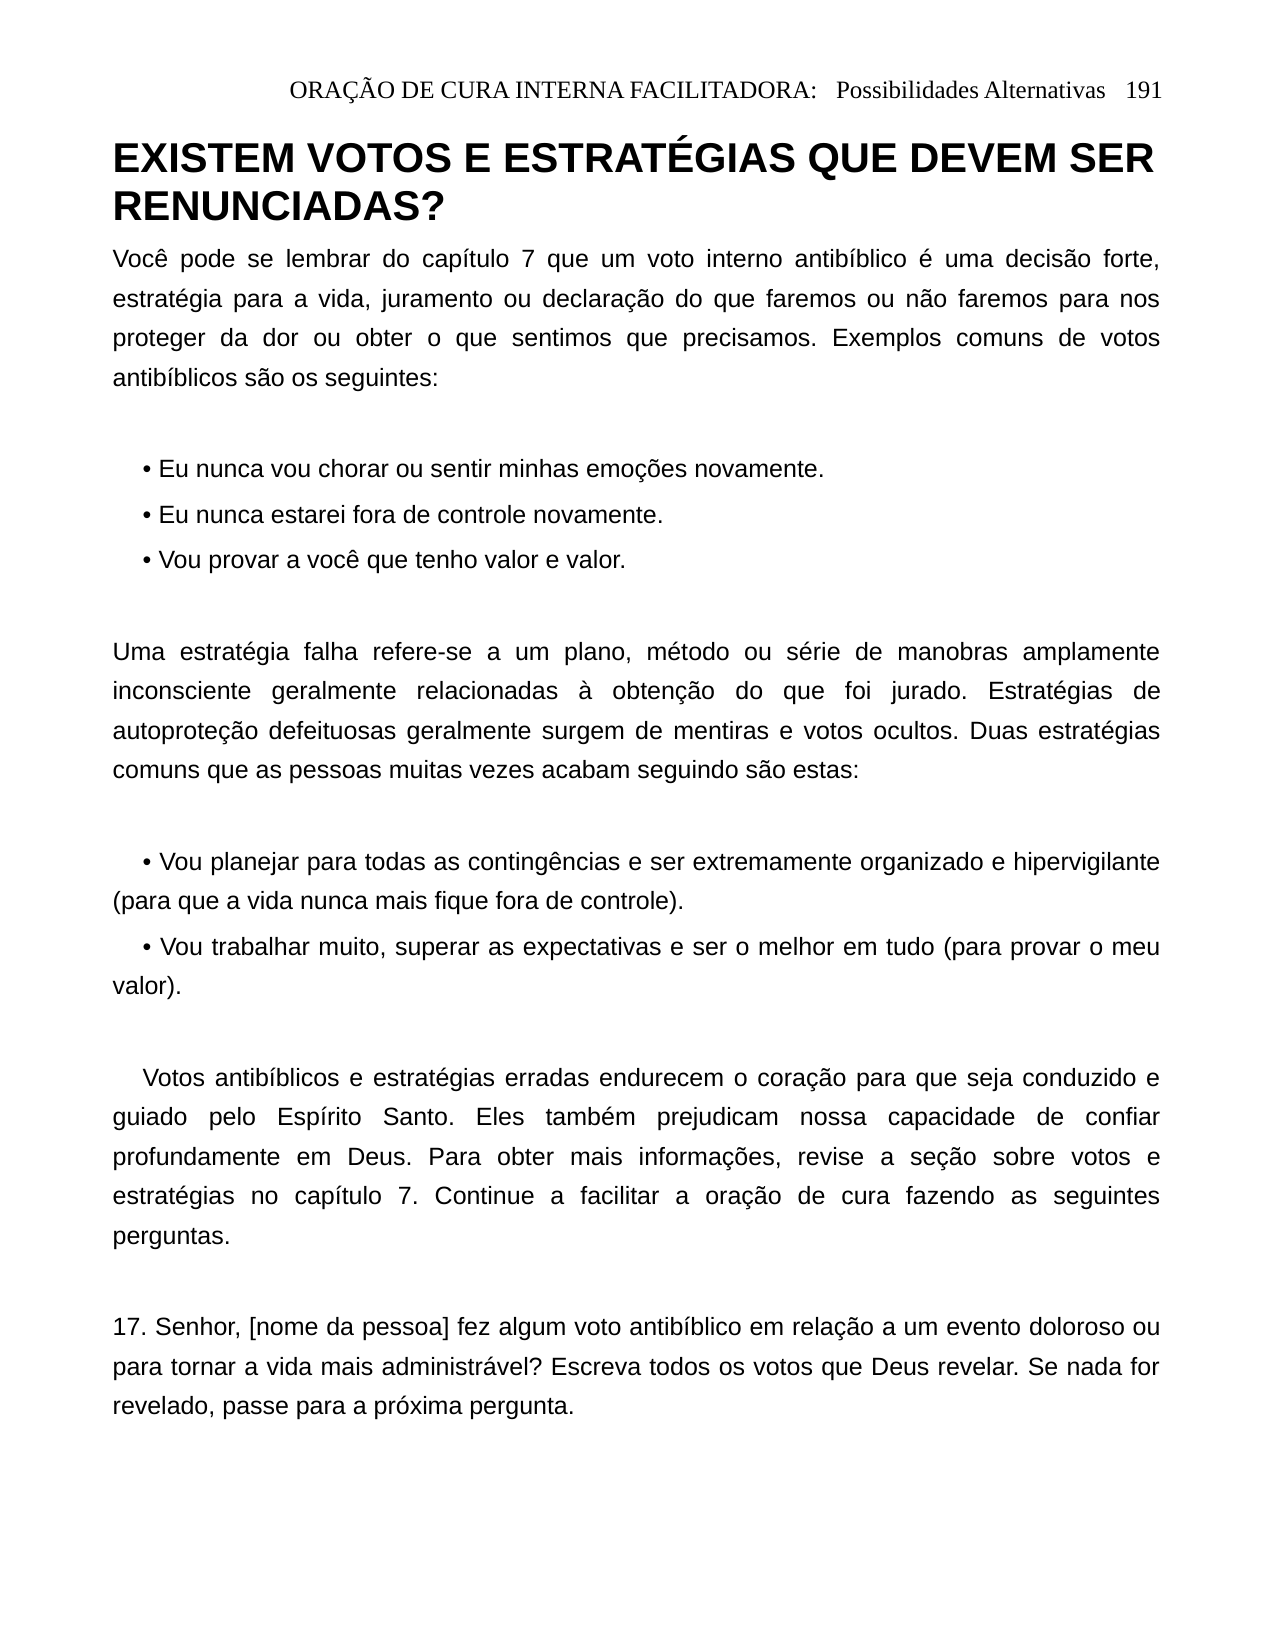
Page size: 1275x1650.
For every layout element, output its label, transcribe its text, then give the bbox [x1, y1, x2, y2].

text • Vou trabalhar muito, superar as expectativas e ser o melhor em tudo (para provar o meu valor). [112, 932, 1162, 1000]
text Você pode se lembrar do capítulo 7 que um voto interno antibíblico é uma decisão forte, estratégia para a vida, juramento ou declaração do que faremos ou não faremos para nos proteger da dor ou obter o que sentimos que precisamos. Exemplos comuns de votos antibíblicos são os seguintes: [112, 244, 1162, 392]
text • Eu nunca vou chorar ou sentir minhas emoções novamente. [112, 454, 1162, 483]
text • Vou planejar para todas as contingências e ser extremamente organizado e hipervigilante (para que a vida nunca mais fique fora de controle). [112, 847, 1162, 915]
text • Vou provar a você que tenho valor e valor. [112, 545, 1162, 574]
text Votos antibíblicos e estratégias erradas endurecem o coração para que seja conduzido e guiado pelo Espírito Santo. Eles também prejudicam nossa capacidade de confiar profundamente em Deus. Para obter mais informações, revise a seção sobre votos e estratégias no capítulo 7. Continue a facilitar a oração de cura fazendo as seguintes perguntas. [112, 1063, 1162, 1250]
subtitle EXISTEM VOTOS E ESTRATÉGIAS QUE DEVEM SER RENUNCIADAS? [112, 133, 1162, 229]
text • Eu nunca estarei fora de controle novamente. [112, 500, 1162, 528]
text Uma estratégia falha refere-se a um plano, método ou série de manobras amplamente inconsciente geralmente relacionadas à obtenção do que foi jurado. Estratégias de autoproteção defeituosas geralmente surgem de mentiras e votos ocultos. Duas estratégias comuns que as pessoas muitas vezes acabam seguindo são estas: [112, 637, 1162, 784]
text 17. Senhor, [nome da pessoa] fez algum voto antibíblico em relação a um evento doloroso ou para tornar a vida mais administrável? Escreva todos os votos que Deus revelar. Se nada for revelado, passe para a próxima pergunta. [112, 1312, 1162, 1420]
